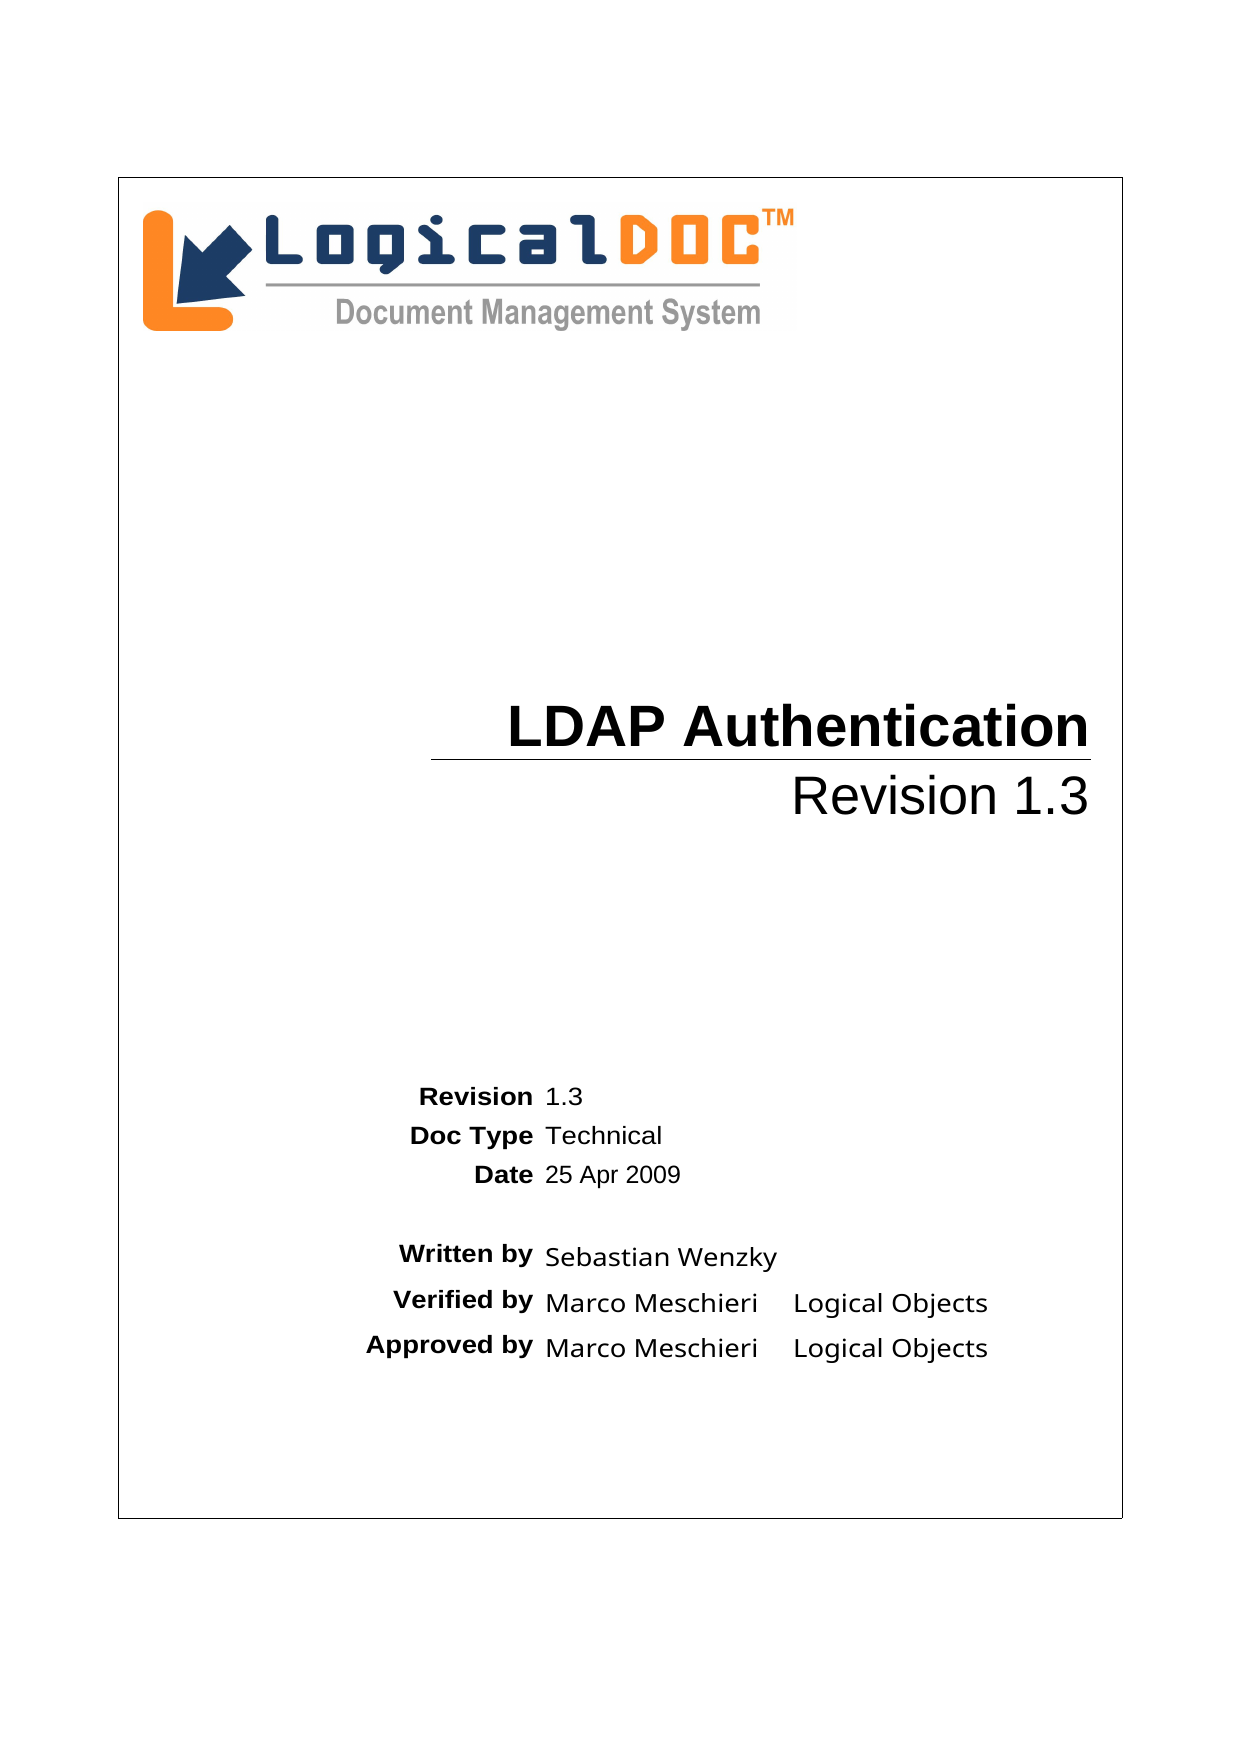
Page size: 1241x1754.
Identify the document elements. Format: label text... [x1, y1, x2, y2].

table_cell Logical Objects [787, 1280, 1025, 1325]
table_header 1.3 [539, 1077, 787, 1116]
table_cell Date [356, 1156, 539, 1195]
picture [143, 202, 797, 331]
table_header Revision [356, 1077, 539, 1116]
table_cell Sebastian Wenzky [539, 1234, 787, 1280]
table_cell [539, 1195, 787, 1234]
table_cell [787, 1195, 1025, 1234]
table_cell Marco Meschieri [539, 1325, 787, 1371]
table_cell [356, 1195, 539, 1234]
text Revision 1.3 [122, 765, 1089, 826]
table_cell Marco Meschieri [539, 1280, 787, 1325]
table_cell [787, 1234, 1025, 1280]
table_cell Doc Type [356, 1116, 539, 1156]
table_cell Approved by [356, 1325, 539, 1371]
title LDAP Authentication [431, 694, 1091, 759]
table_cell Technical [539, 1116, 787, 1156]
table_cell Written by [356, 1234, 539, 1280]
table_cell 25 Apr 2009 [539, 1156, 787, 1195]
table_cell Verified by [356, 1280, 539, 1325]
table_header [787, 1077, 1025, 1116]
table_cell [787, 1156, 1025, 1195]
table_cell Logical Objects [787, 1325, 1025, 1371]
table_cell [787, 1116, 1025, 1156]
